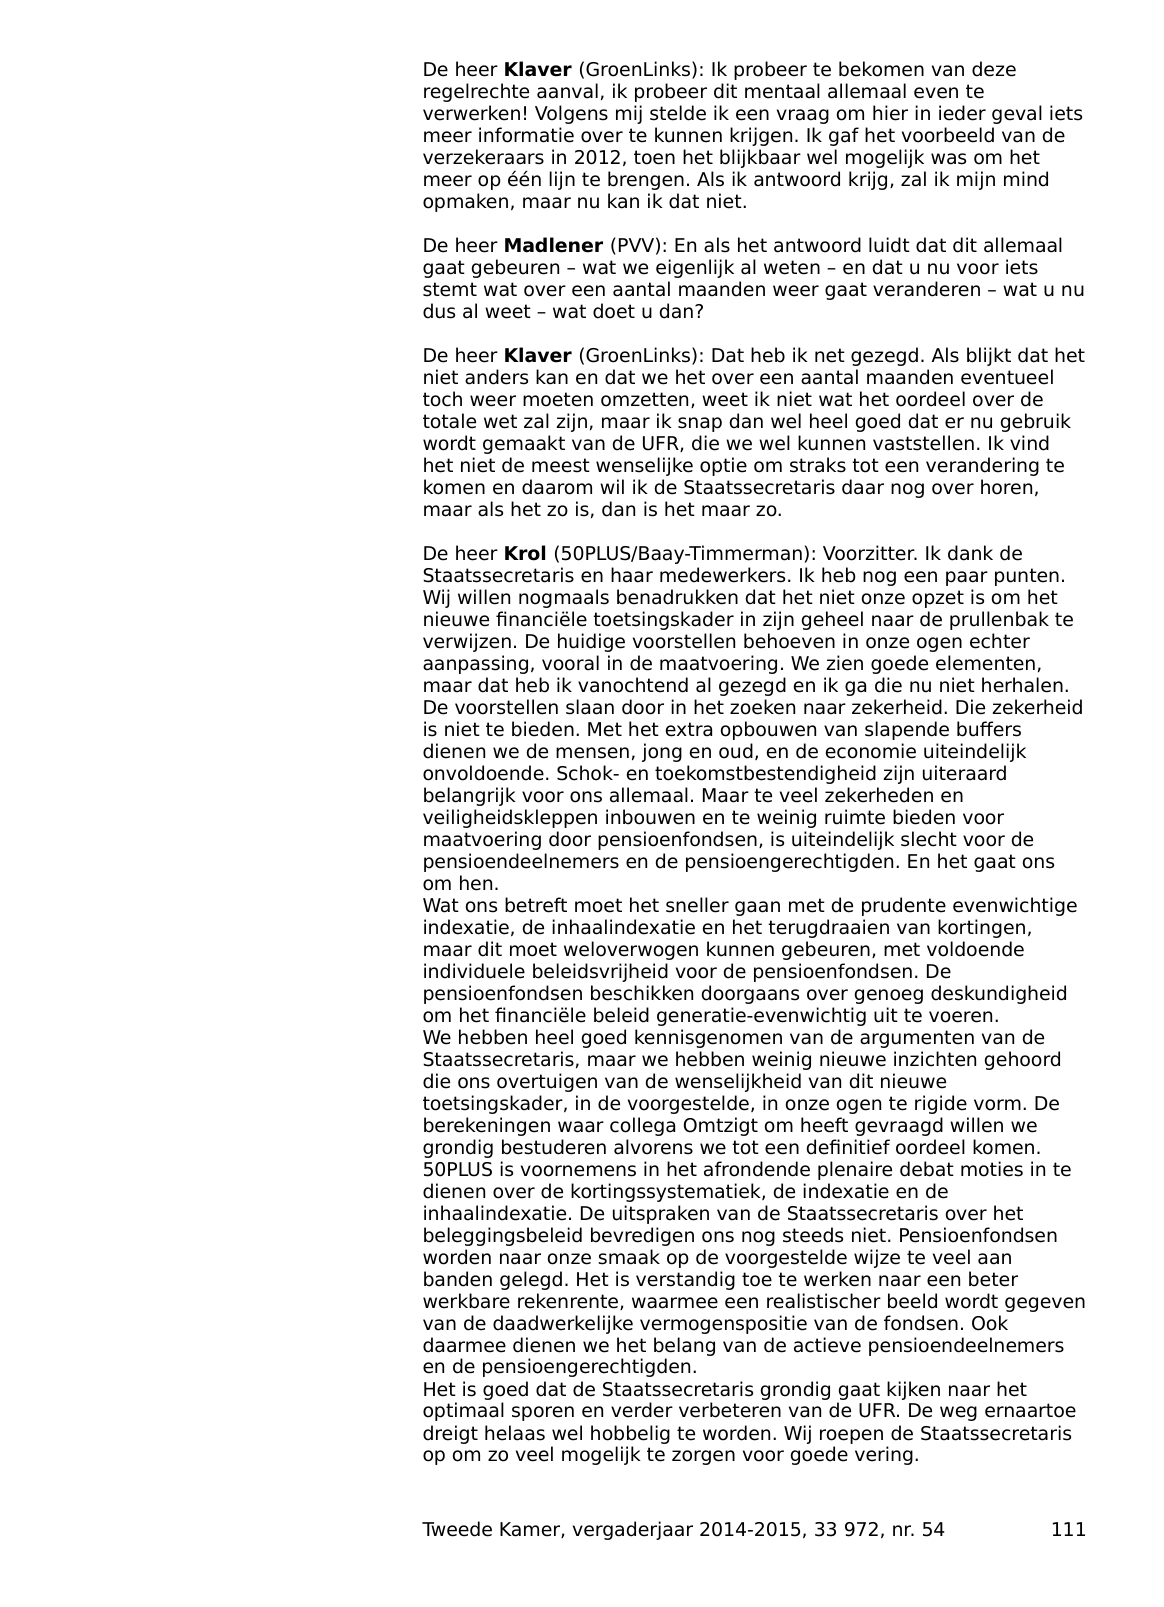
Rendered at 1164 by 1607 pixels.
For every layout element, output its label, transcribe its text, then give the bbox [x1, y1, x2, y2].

text De heer Klaver (GroenLinks): Ik probeer te bekomen van deze regelrechte aanval, ik probeer dit mentaal allemaal even te verwerken! Volgens mij stelde ik een vraag om hier in ieder geval iets meer informatie over te kunnen krijgen. Ik gaf het voorbeeld van de verzekeraars in 2012, toen het blijkbaar wel mogelijk was om het meer op één lijn te brengen. Als ik antwoord krijg, zal ik mijn mind opmaken, maar nu kan ik dat niet. [422, 59, 1087, 213]
text De heer Krol (50PLUS/Baay-Timmerman): Voorzitter. Ik dank de Staatssecretaris en haar medewerkers. Ik heb nog een paar punten. Wij willen nogmaals benadrukken dat het niet onze opzet is om het nieuwe financiële toetsingskader in zijn geheel naar de prullenbak te verwijzen. De huidige voorstellen behoeven in onze ogen echter aanpassing, vooral in de maatvoering. We zien goede elementen, maar dat heb ik vanochtend al gezegd en ik ga die nu niet herhalen. De voorstellen slaan door in het zoeken naar zekerheid. Die zekerheid is niet te bieden. Met het extra opbouwen van slapende buffers dienen we de mensen, jong en oud, en de economie uiteindelijk onvoldoende. Schok- en toekomstbestendigheid zijn uiteraard belangrijk voor ons allemaal. Maar te veel zekerheden en veiligheidskleppen inbouwen en te weinig ruimte bieden voor maatvoering door pensioenfondsen, is uiteindelijk slecht voor de pensioendeelnemers en de pensioengerechtigden. En het gaat ons om hen. [422, 543, 1087, 895]
text Het is goed dat de Staatssecretaris grondig gaat kijken naar het optimaal sporen en verder verbeteren van de UFR. De weg ernaartoe dreigt helaas wel hobbelig te worden. Wij roepen de Staatssecretaris op om zo veel mogelijk te zorgen voor goede vering. [422, 1378, 1087, 1466]
text 50PLUS is voornemens in het afrondende plenaire debat moties in te dienen over de kortingssystematiek, de indexatie en de inhaalindexatie. De uitspraken van de Staatssecretaris over het beleggingsbeleid bevredigen ons nog steeds niet. Pensioenfondsen worden naar onze smaak op de voorgestelde wijze te veel aan banden gelegd. Het is verstandig toe te werken naar een beter werkbare rekenrente, waarmee een realistischer beeld wordt gegeven van de daadwerkelijke vermogenspositie van de fondsen. Ook daarmee dienen we het belang van de actieve pensioendeelnemers en de pensioengerechtigden. [422, 1159, 1087, 1378]
text We hebben heel goed kennisgenomen van de argumenten van de Staatssecretaris, maar we hebben weinig nieuwe inzichten gehoord die ons overtuigen van de wenselijkheid van dit nieuwe toetsingskader, in de voorgestelde, in onze ogen te rigide vorm. De berekeningen waar collega Omtzigt om heeft gevraagd willen we grondig bestuderen alvorens we tot een definitief oordeel komen. [422, 1027, 1087, 1159]
text Wat ons betreft moet het sneller gaan met de prudente evenwichtige indexatie, de inhaalindexatie en het terugdraaien van kortingen, maar dit moet weloverwogen kunnen gebeuren, met voldoende individuele beleidsvrijheid voor de pensioenfondsen. De pensioenfondsen beschikken doorgaans over genoeg deskundigheid om het financiële beleid generatie-evenwichtig uit te voeren. [422, 895, 1087, 1027]
text De heer Madlener (PVV): En als het antwoord luidt dat dit allemaal gaat gebeuren – wat we eigenlijk al weten – en dat u nu voor iets stemt wat over een aantal maanden weer gaat veranderen – wat u nu dus al weet – wat doet u dan? [422, 235, 1087, 323]
text De heer Klaver (GroenLinks): Dat heb ik net gezegd. Als blijkt dat het niet anders kan en dat we het over een aantal maanden eventueel toch weer moeten omzetten, weet ik niet wat het oordeel over de totale wet zal zijn, maar ik snap dan wel heel goed dat er nu gebruik wordt gemaakt van de UFR, die we wel kunnen vaststellen. Ik vind het niet de meest wenselijke optie om straks tot een verandering te komen en daarom wil ik de Staatssecretaris daar nog over horen, maar als het zo is, dan is het maar zo. [422, 345, 1087, 521]
